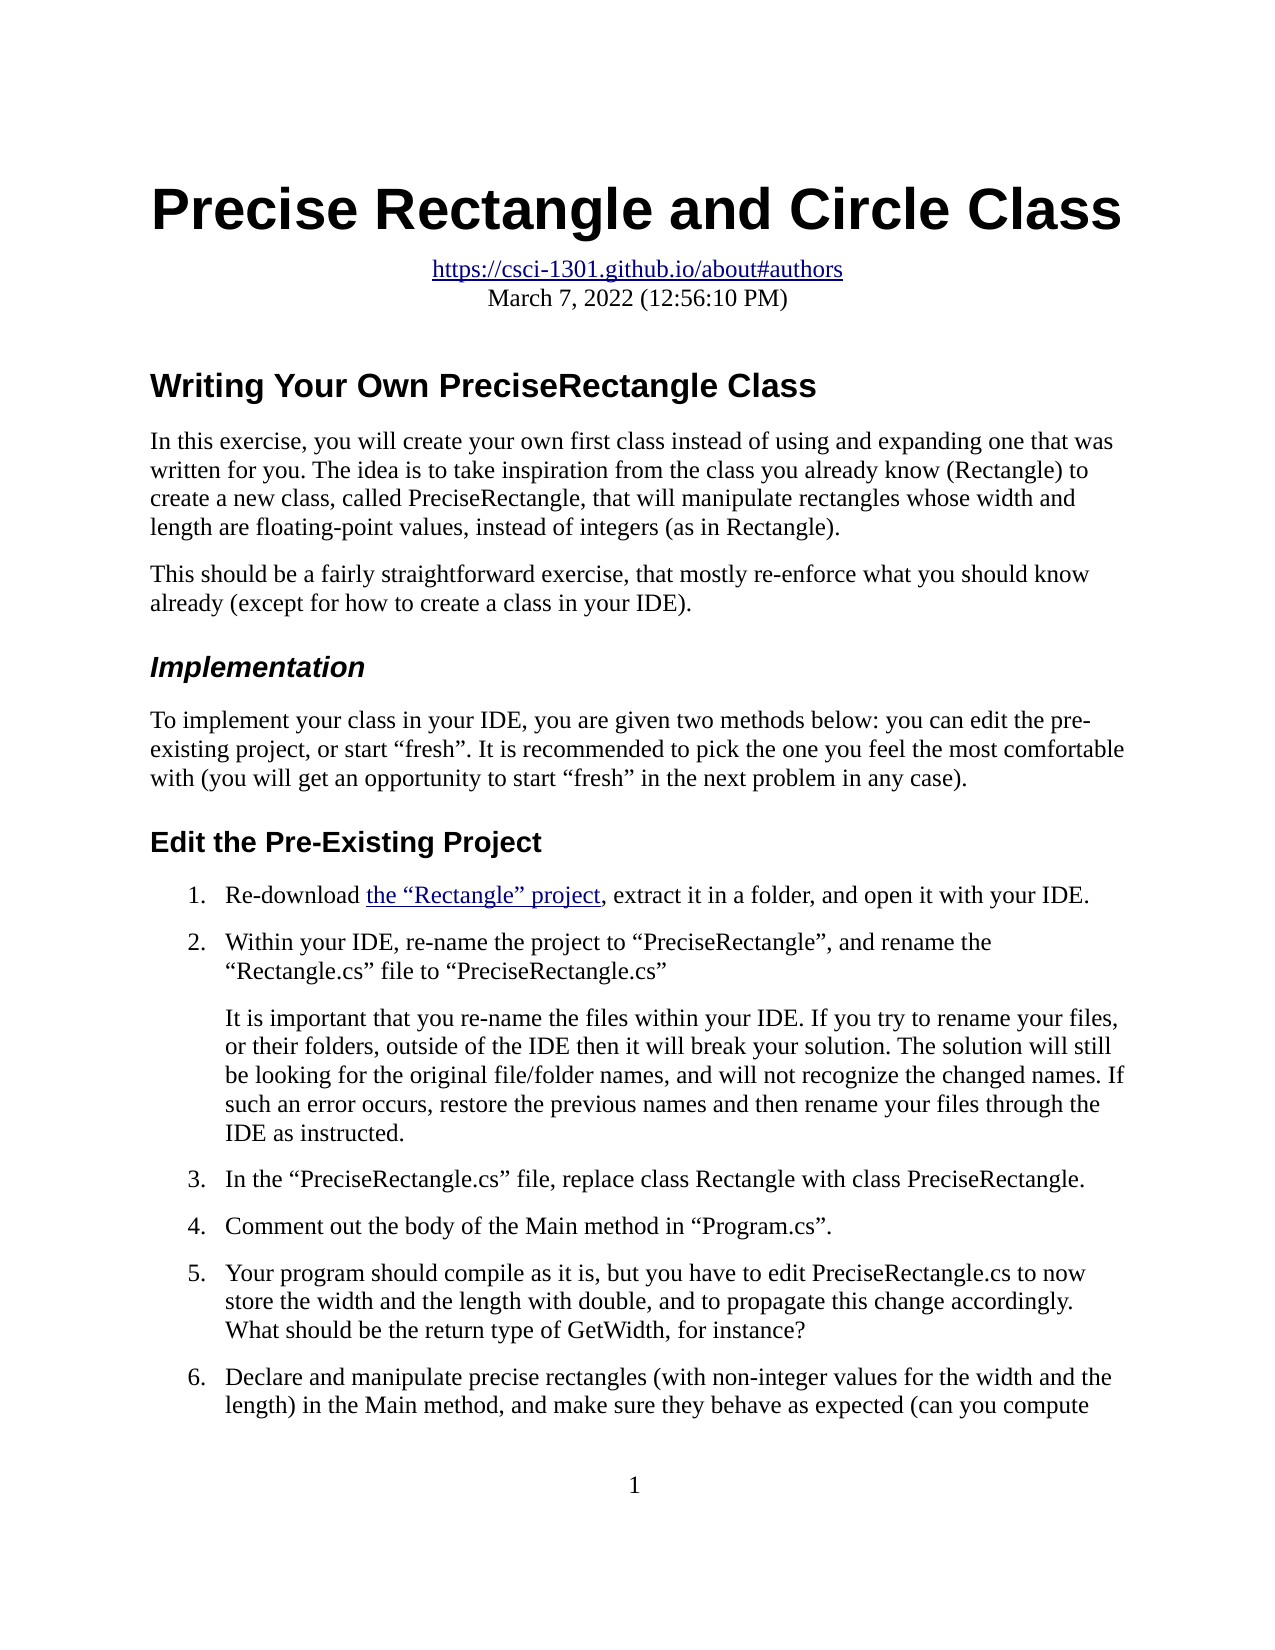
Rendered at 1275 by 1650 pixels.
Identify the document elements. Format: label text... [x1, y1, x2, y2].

list Re-download the “Rectangle” project, extract it in a folder, and open it with your IDE. [187, 881, 1125, 909]
list Comment out the body of the Main method in “Program.cs”. [187, 1211, 1125, 1240]
text In this exercise, you will create your own first class instead of using and expanding one that was written for you. The idea is to take inspiration from the class you already know (Rectangle) to create a new class, called PreciseRectangle, that will manipulate rectangles whose width and length are floating-point values, instead of integers (as in Rectangle). [150, 426, 1125, 541]
subtitle Writing Your Own PreciseRectangle Class [150, 366, 1125, 404]
text To implement your class in your IDE, you are given two methods below: you can edit the pre-existing project, or start “fresh”. It is recommended to pick the one you feel the most comfortable with (you will get an opportunity to start “fresh” in the next problem in any case). [150, 705, 1125, 792]
title Precise Rectangle and Circle Class [150, 175, 1125, 242]
list Your program should compile as it is, but you have to edit PreciseRectangle.cs to now store the width and the length with double, and to propagate this change accordingly. What should be the return type of GetWidth, for instance? [187, 1258, 1125, 1344]
list Within your IDE, re-name the project to “PreciseRectangle”, and rename the “Rectangle.cs” file to “PreciseRectangle.cs” [187, 927, 1125, 985]
text This should be a fairly straightforward exercise, that mostly re-enforce what you should know already (except for how to create a class in your IDE). [150, 559, 1125, 616]
list Declare and manipulate precise rectangles (with non-integer values for the width and the length) in the Main method, and make sure they behave as expected (can you compute [187, 1362, 1125, 1419]
subtitle Edit the Pre-Existing Project [150, 826, 1125, 859]
text March 7, 2022 (12:56:10 PM) [150, 283, 1125, 312]
subtitle Implementation [150, 650, 1125, 684]
list It is important that you re-name the files within your IDE. If you try to rename your files, or their folders, outside of the IDE then it will break your solution. The solution will still be looking for the original file/folder names, and will not recognize the changed names. If such an error occurs, restore the previous names and then rename your files through the IDE as instructed. [187, 1003, 1125, 1146]
text https://csci-1301.github.io/about#authors [150, 254, 1125, 283]
list In the “PreciseRectangle.cs” file, replace class Rectangle with class PreciseRectangle. [187, 1164, 1125, 1193]
